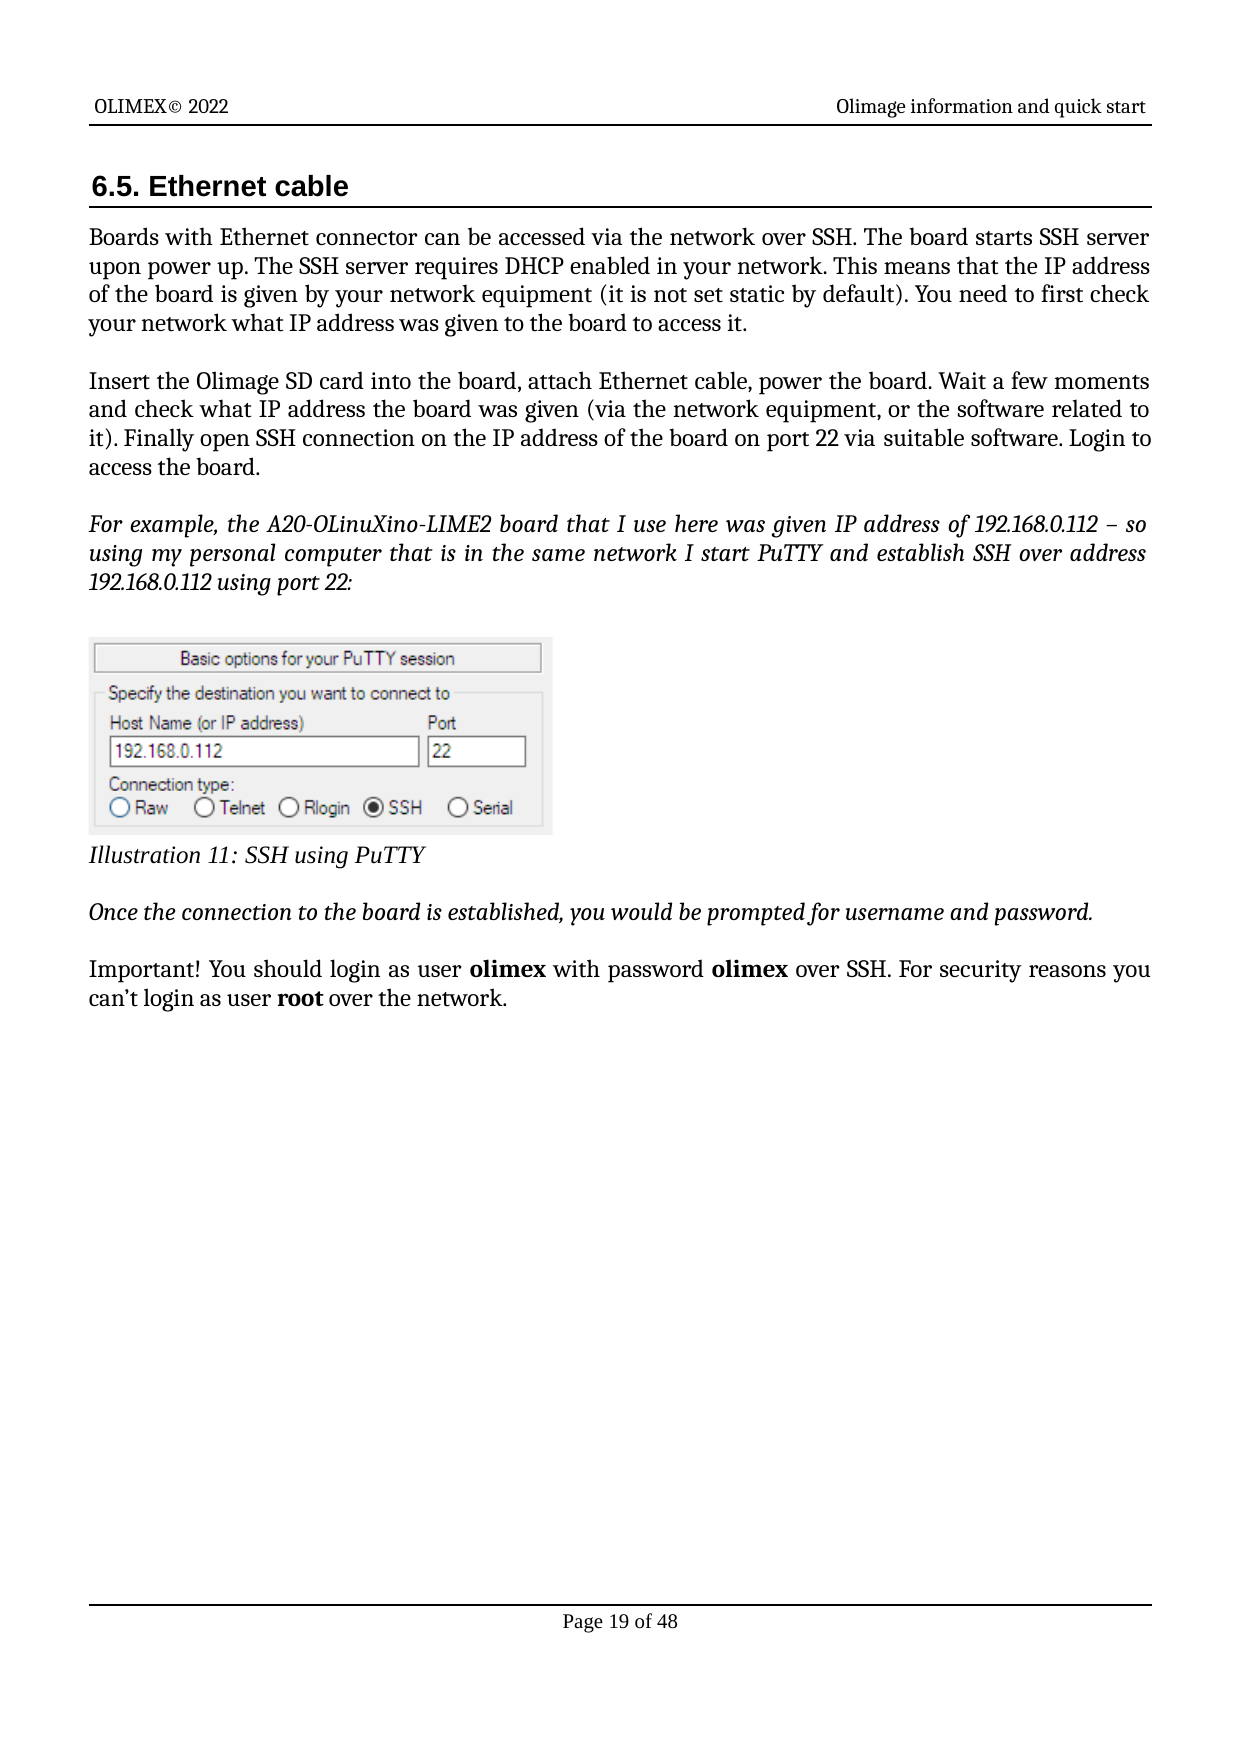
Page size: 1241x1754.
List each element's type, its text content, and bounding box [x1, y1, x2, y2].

text Insert the Olimage SD card into the board, attach Ethernet cable, power the board. Wait a few moments and check what IP address the board was given (via the network equipment, or the software related to it). Finally open SSH connection on the IP address of the board on port 22 via suitable software. Login to access the board. [88, 367, 1152, 482]
text Once the connection to the board is established, you would be prompted for username and password. [88, 898, 1152, 926]
text Boards with Ethernet connector can be accessed via the network over SSH. The board starts SSH server upon power up. The SSH server requires DHCP enabled in your network. This means that the IP address of the board is given by your network equipment (it is not set static by default). You need to first check your network what IP address was given to the board to access it. [88, 223, 1152, 338]
text Important! You should login as user olimex with password olimex over SSH. For security reasons you can’t login as user root over the network. [88, 955, 1152, 1013]
subtitle 6.5. Ethernet cable [88, 167, 1152, 208]
text Illustration 11: SSH using PuTTY [88, 835, 553, 869]
picture [88, 637, 553, 835]
text For example, the A20-OLinuXino-LIME2 board that I use here was given IP address of 192.168.0.112 – so using my personal computer that is in the same network I start PuTTY and establish SSH over address 192.168.0.112 using port 22: [88, 510, 1152, 597]
